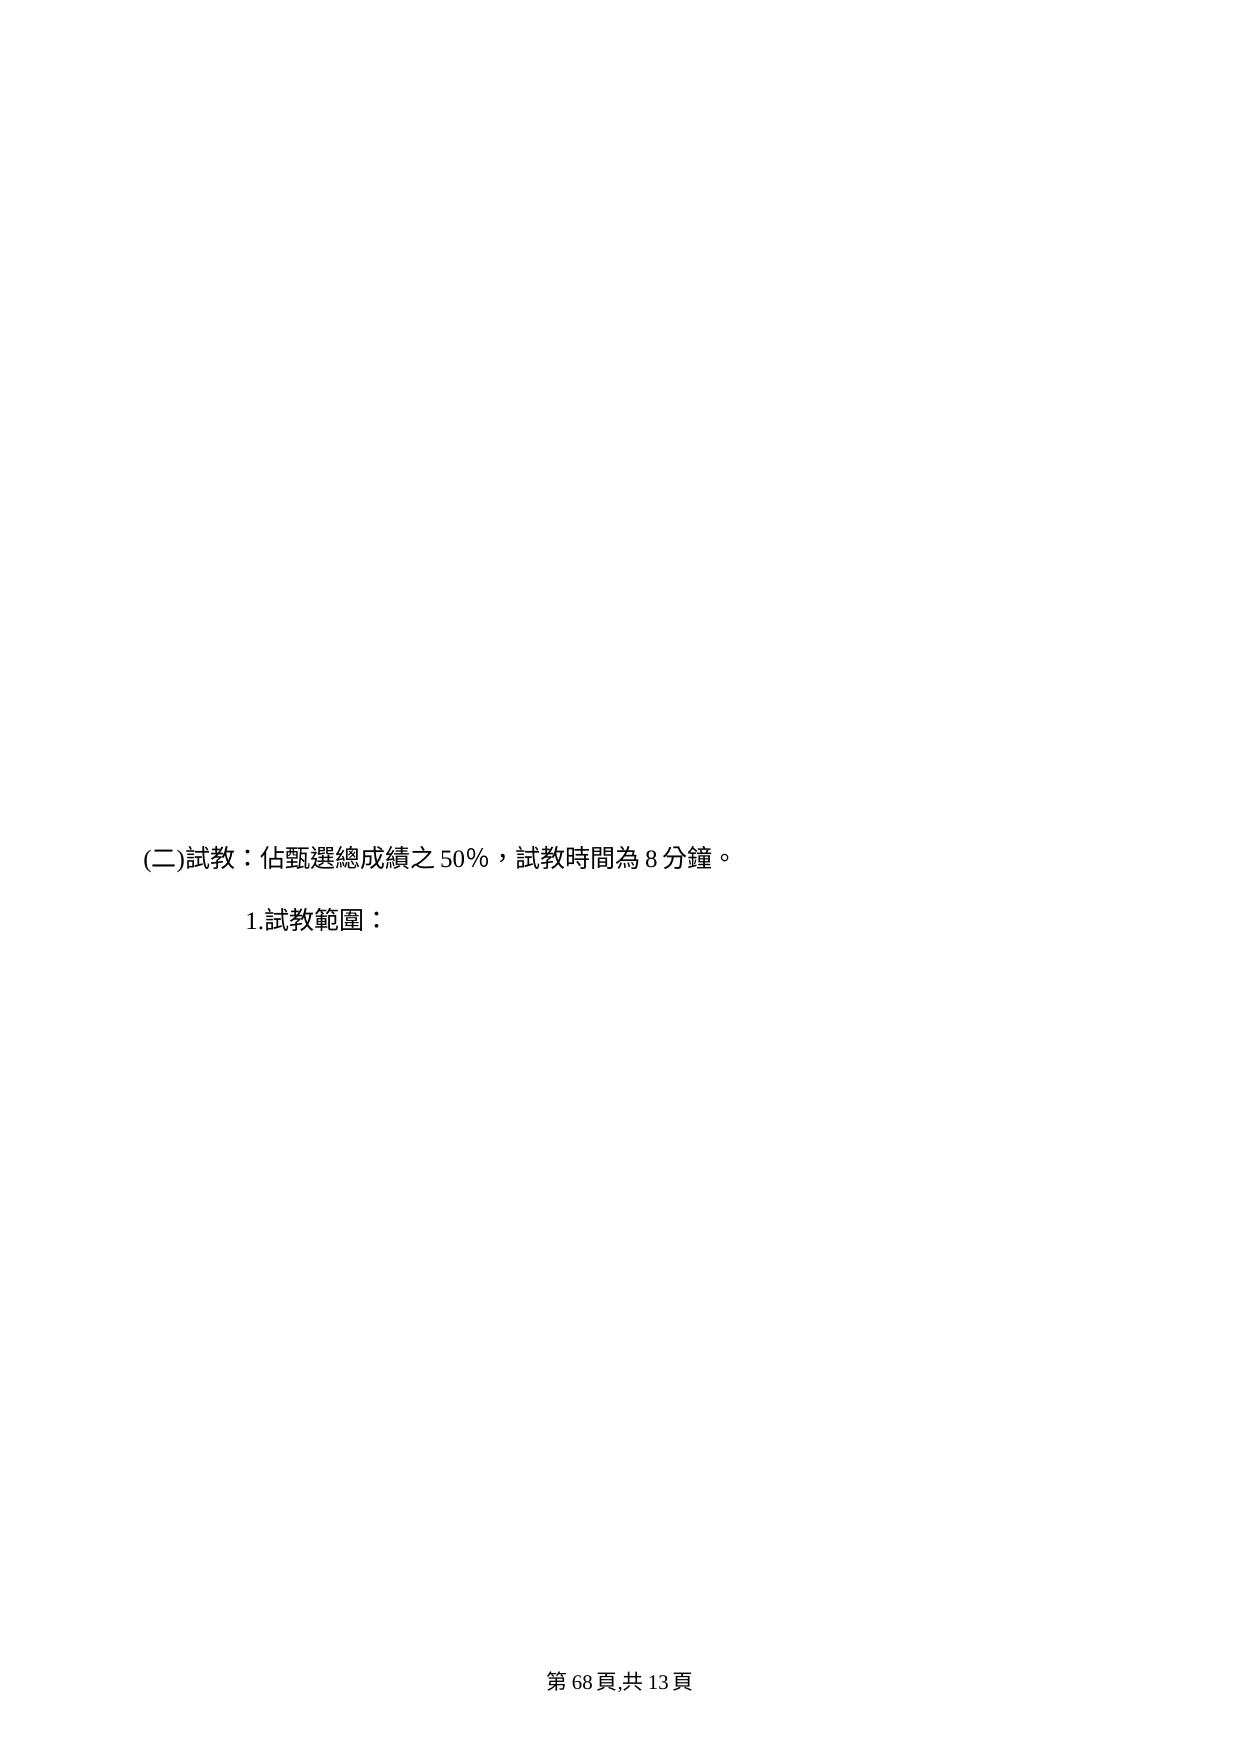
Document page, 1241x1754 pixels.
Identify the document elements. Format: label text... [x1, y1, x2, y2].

text (二)試教：佔甄選總成績之50％，試教時間為8分鐘。 [118, 814, 1122, 877]
text 1.試教範圍： [245, 877, 1122, 939]
